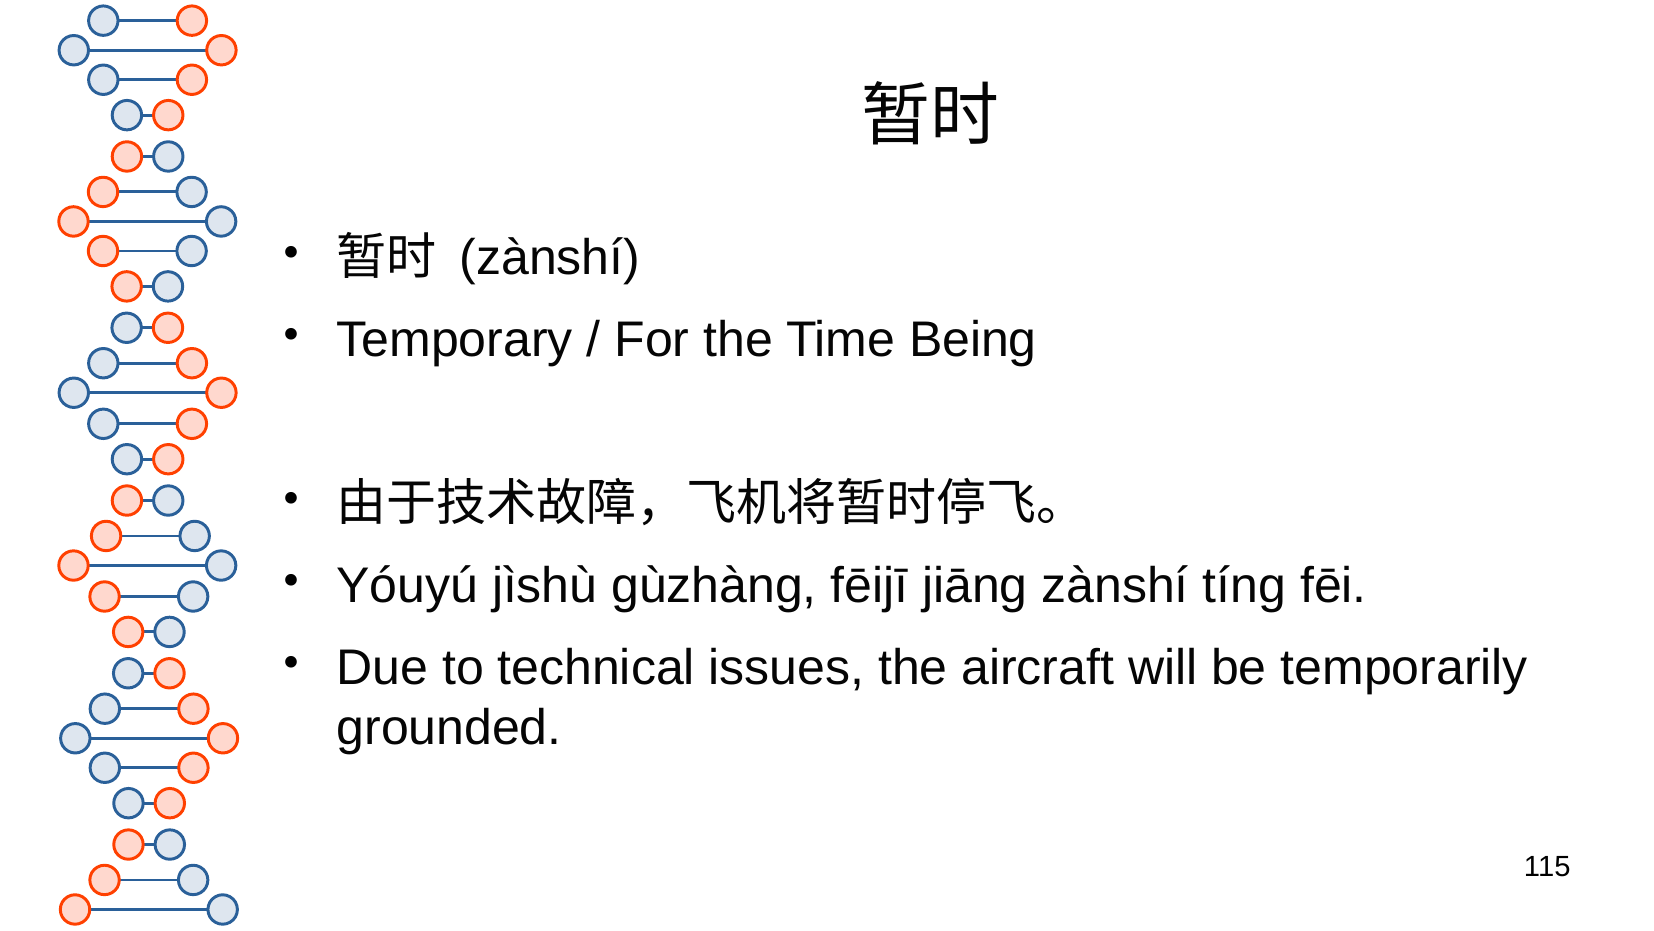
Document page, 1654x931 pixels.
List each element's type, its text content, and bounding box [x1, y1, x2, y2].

title 暂时 [265, 35, 1595, 189]
list 暂时 (zànshí) Temporary / For the Time Being 由于技术故障，飞机将暂时停飞。 Yóuyú jìshù gùzhàng, fēijī jiāng zànshí tíng fēi. Due to technical issues, the aircraft will be temporarily grounded. [265, 224, 1595, 764]
